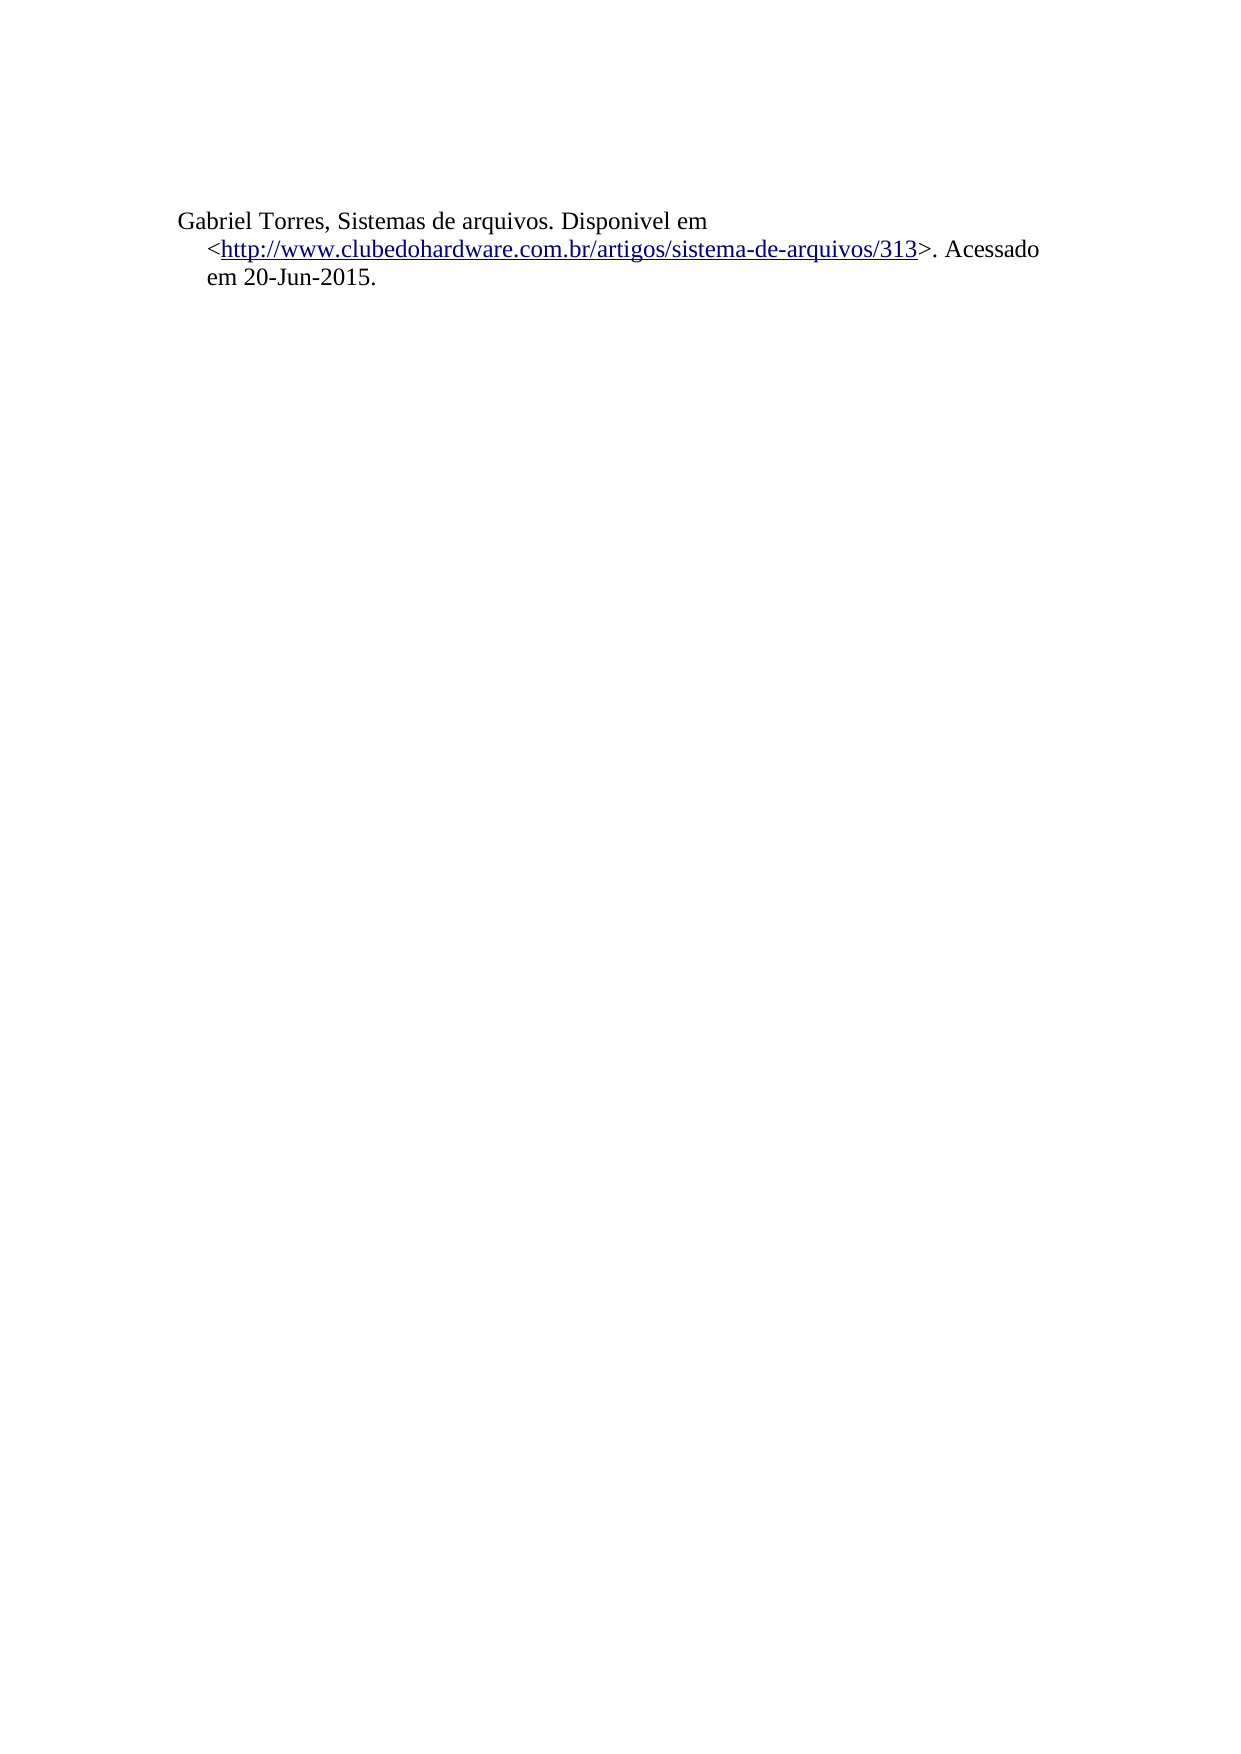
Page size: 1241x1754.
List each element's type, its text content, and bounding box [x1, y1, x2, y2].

text Gabriel Torres, Sistemas de arquivos. Disponivel em <http://www.clubedohardware.com.br/artigos/sistema-de-arquivos/313>. Acessado em 20-Jun-2015. [177, 207, 1063, 291]
